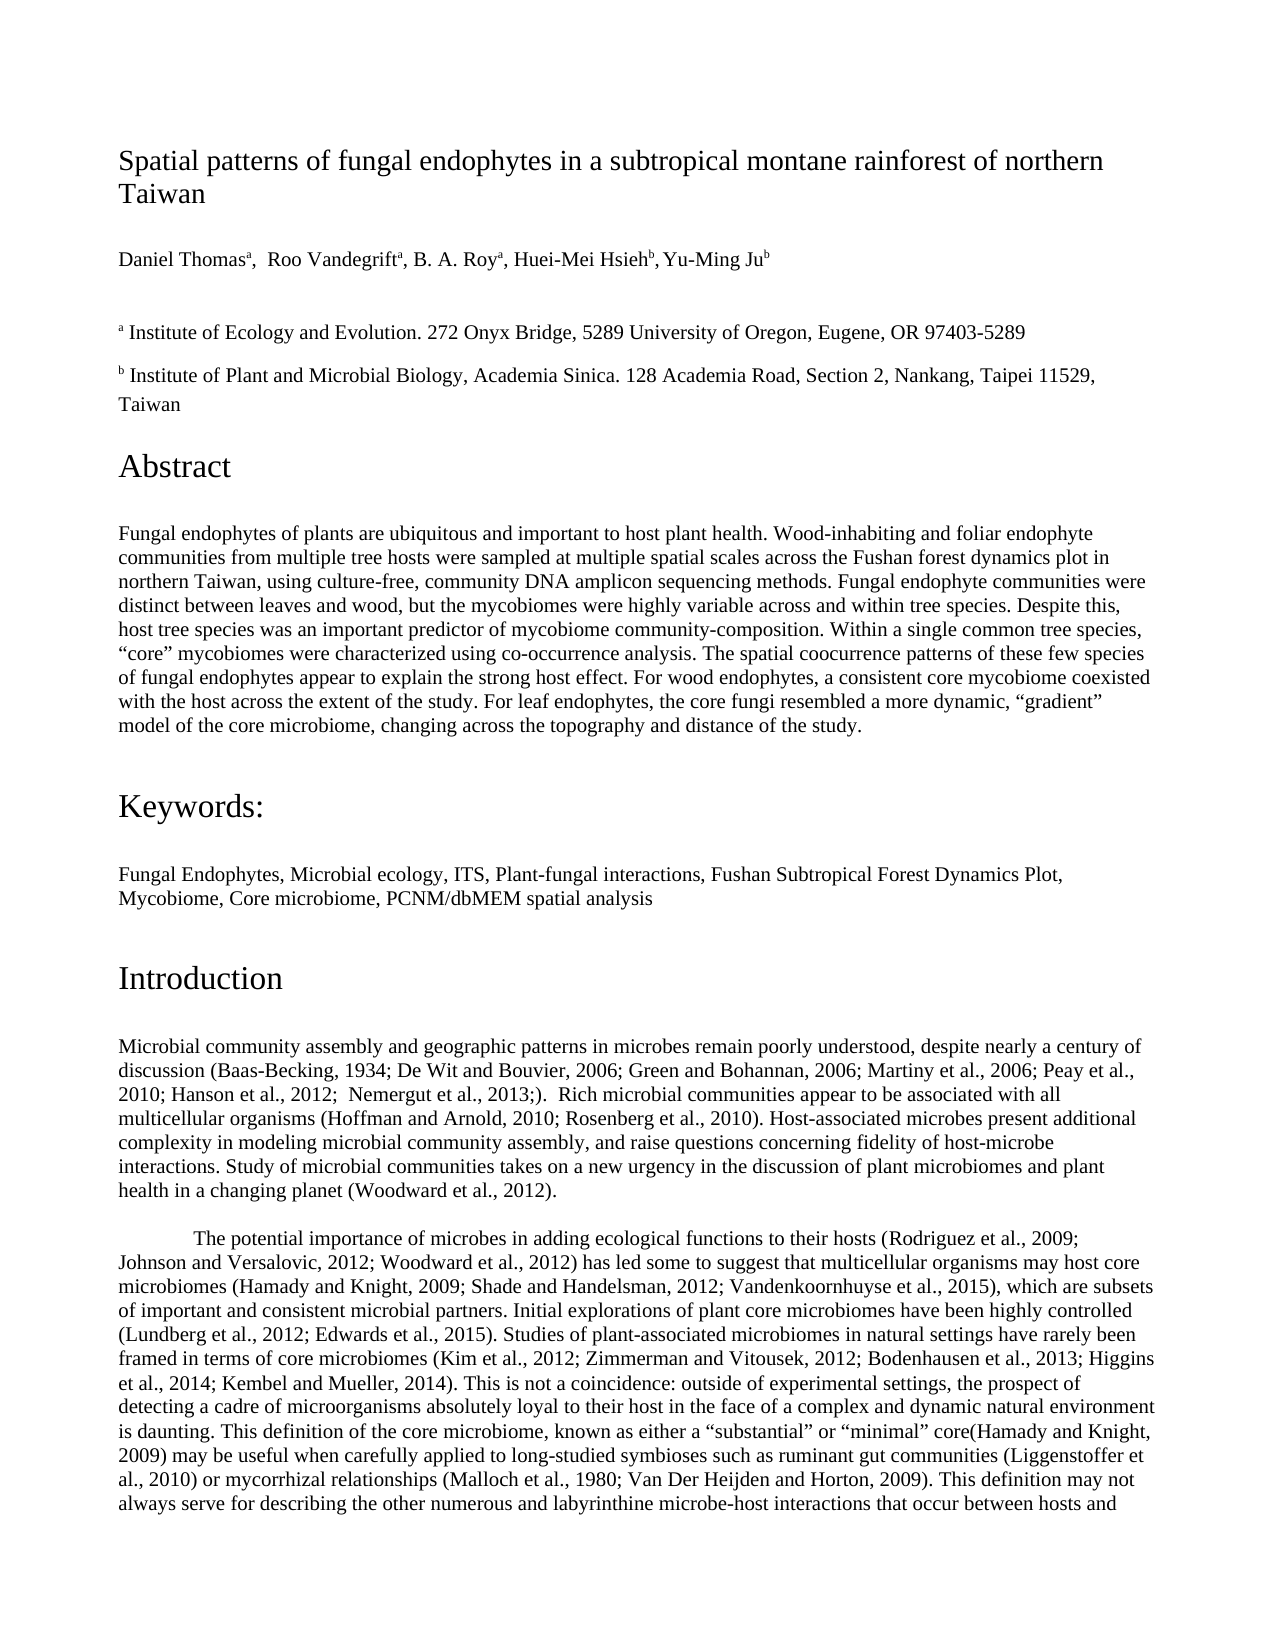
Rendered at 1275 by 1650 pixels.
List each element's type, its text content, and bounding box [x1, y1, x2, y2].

subtitle Keywords: [118, 787, 1157, 825]
text The potential importance of microbes in adding ecological functions to their hosts (Rodriguez et al., 2009; Johnson and Versalovic, 2012; Woodward et al., 2012) has led some to suggest that multicellular organisms may host core microbiomes (Hamady and Knight, 2009; Shade and Handelsman, 2012; Vandenkoornhuyse et al., 2015), which are subsets of important and consistent microbial partners. Initial explorations of plant core microbiomes have been highly controlled (Lundberg et al., 2012; Edwards et al., 2015). Studies of plant-associated microbiomes in natural settings have rarely been framed in terms of core microbiomes (Kim et al., 2012; Zimmerman and Vitousek, 2012; Bodenhausen et al., 2013; Higgins et al., 2014; Kembel and Mueller, 2014). This is not a coincidence: outside of experimental settings, the prospect of detecting a cadre of microorganisms absolutely loyal to their host in the face of a complex and dynamic natural environment is daunting. This definition of the core microbiome, known as either a “substantial” or “minimal” core(Hamady and Knight, 2009) may be useful when carefully applied to long-studied symbioses such as ruminant gut communities (Liggenstoffer et al., 2010) or mycorrhizal relationships (Malloch et al., 1980; Van Der Heijden and Horton, 2009). This definition may not always serve for describing the other numerous and labyrinthine microbe-host interactions that occur between hosts and [118, 1226, 1157, 1515]
text a Institute of Ecology and Evolution. 272 Onyx Bridge, 5289 University of Oregon, Eugene, OR 97403-5289 [118, 320, 1157, 344]
subtitle Abstract [118, 446, 1157, 484]
subtitle Introduction [118, 959, 1157, 997]
text Fungal endophytes of plants are ubiquitous and important to host plant health. Wood-inhabiting and foliar endophyte communities from multiple tree hosts were sampled at multiple spatial scales across the Fushan forest dynamics plot in northern Taiwan, using culture-free, community DNA amplicon sequencing methods. Fungal endophyte communities were distinct between leaves and wood, but the mycobiomes were highly variable across and within tree species. Despite this, host tree species was an important predictor of mycobiome community-composition. Within a single common tree species, “core” mycobiomes were characterized using co-occurrence analysis. The spatial coocurrence patterns of these few species of fungal endophytes appear to explain the strong host effect. For wood endophytes, a consistent core mycobiome coexisted with the host across the extent of the study. For leaf endophytes, the core fungi resembled a more dynamic, “gradient” model of the core microbiome, changing across the topography and distance of the study. [118, 521, 1157, 737]
text Fungal Endophytes, Microbial ecology, ITS, Plant-fungal interactions, Fushan Subtropical Forest Dynamics Plot, Mycobiome, Core microbiome, PCNM/dbMEM spatial analysis [118, 861, 1157, 909]
title Spatial patterns of fungal endophytes in a subtropical montane rainforest of northern Taiwan [118, 143, 1157, 210]
text b Institute of Plant and Microbial Biology, Academia Sinica. 128 Academia Road, Section 2, Nankang, Taipei 11529, Taiwan [118, 363, 1157, 416]
text Daniel Thomasa, Roo Vandegrifta, B. A. Roya, Huei-Mei Hsiehb, Yu-Ming Jub [118, 247, 1157, 271]
text Microbial community assembly and geographic patterns in microbes remain poorly understood, despite nearly a century of discussion (Baas-Becking, 1934; De Wit and Bouvier, 2006; Green and Bohannan, 2006; Martiny et al., 2006; Peay et al., 2010; Hanson et al., 2012; Nemergut et al., 2013;). Rich microbial communities appear to be associated with all multicellular organisms (Hoffman and Arnold, 2010; Rosenberg et al., 2010). Host-associated microbes present additional complexity in modeling microbial community assembly, and raise questions concerning fidelity of host-microbe interactions. Study of microbial communities takes on a new urgency in the discussion of plant microbiomes and plant health in a changing planet (Woodward et al., 2012). [118, 1033, 1157, 1202]
